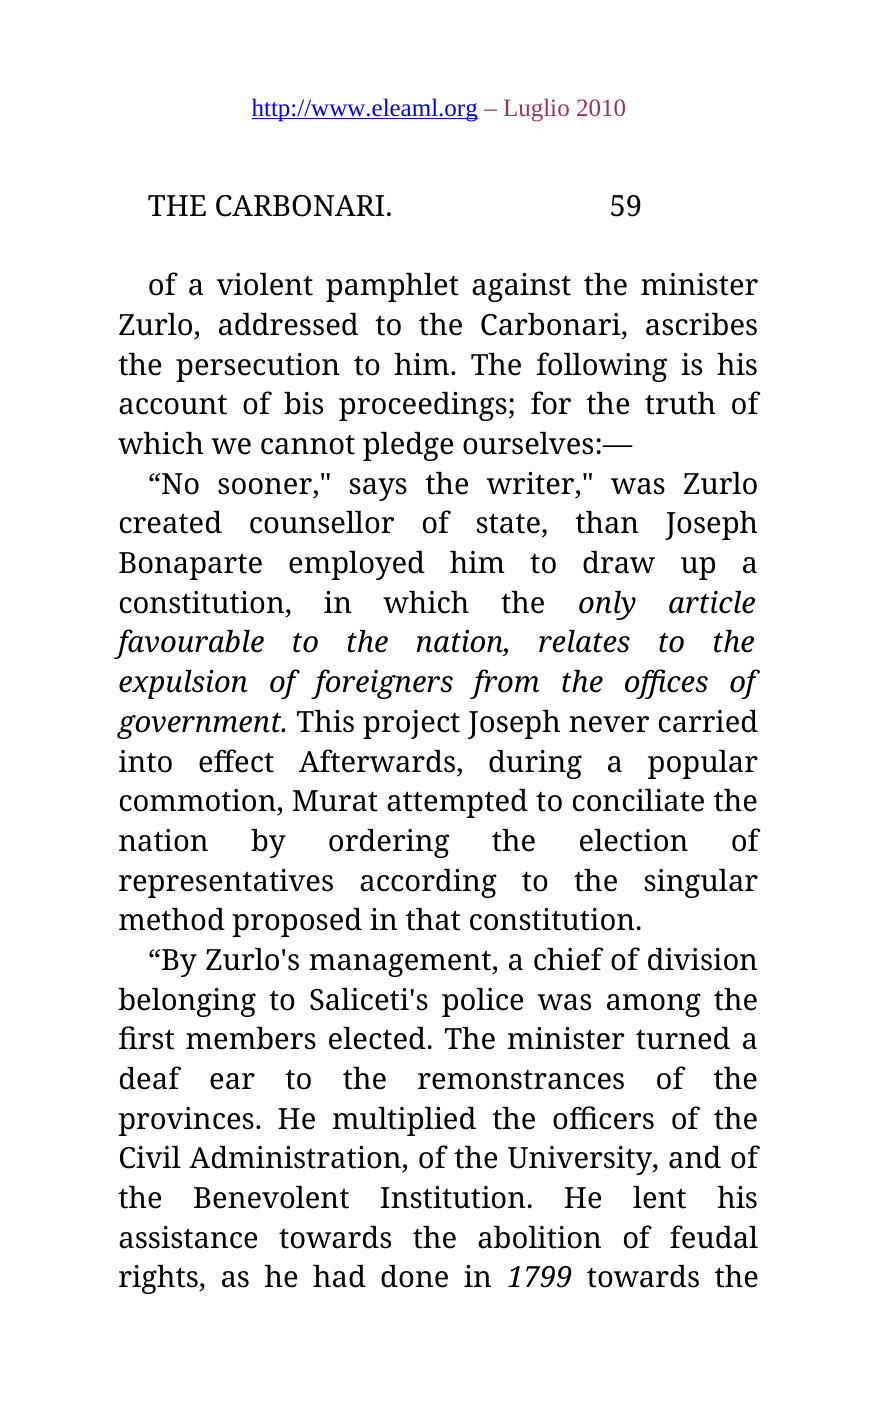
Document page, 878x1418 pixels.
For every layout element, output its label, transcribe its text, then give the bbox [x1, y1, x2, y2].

text “By Zurlo's management, a chief of division belonging to Saliceti's police was among the first members elected. The minister turned a deaf ear to the remonstrances of the provinces. He multiplied the officers of the Civil Administration, of the University, and of the Benevolent Institution. He lent his assistance towards the abolition of feudal rights, as he had done in 1799 towards the [118, 939, 759, 1296]
text of a violent pamphlet against the minister Zurlo, addressed to the Carbonari, ascribes the persecution to him. The following is his account of bis proceedings; for the truth of which we cannot pledge ourselves:— [118, 264, 759, 463]
text THE CARBONARI. 59 [118, 185, 759, 225]
text “No sooner," says the writer," was Zurlo created counsellor of state, than Joseph Bonaparte employed him to draw up a constitution, in which the only article favourable to the nation, relates to the expulsion of foreigners from the offices of government. This project Joseph never carried into effect Afterwards, during a popular commotion, Murat attempted to conciliate the nation by ordering the election of representatives according to the singular method proposed in that constitution. [118, 463, 759, 939]
